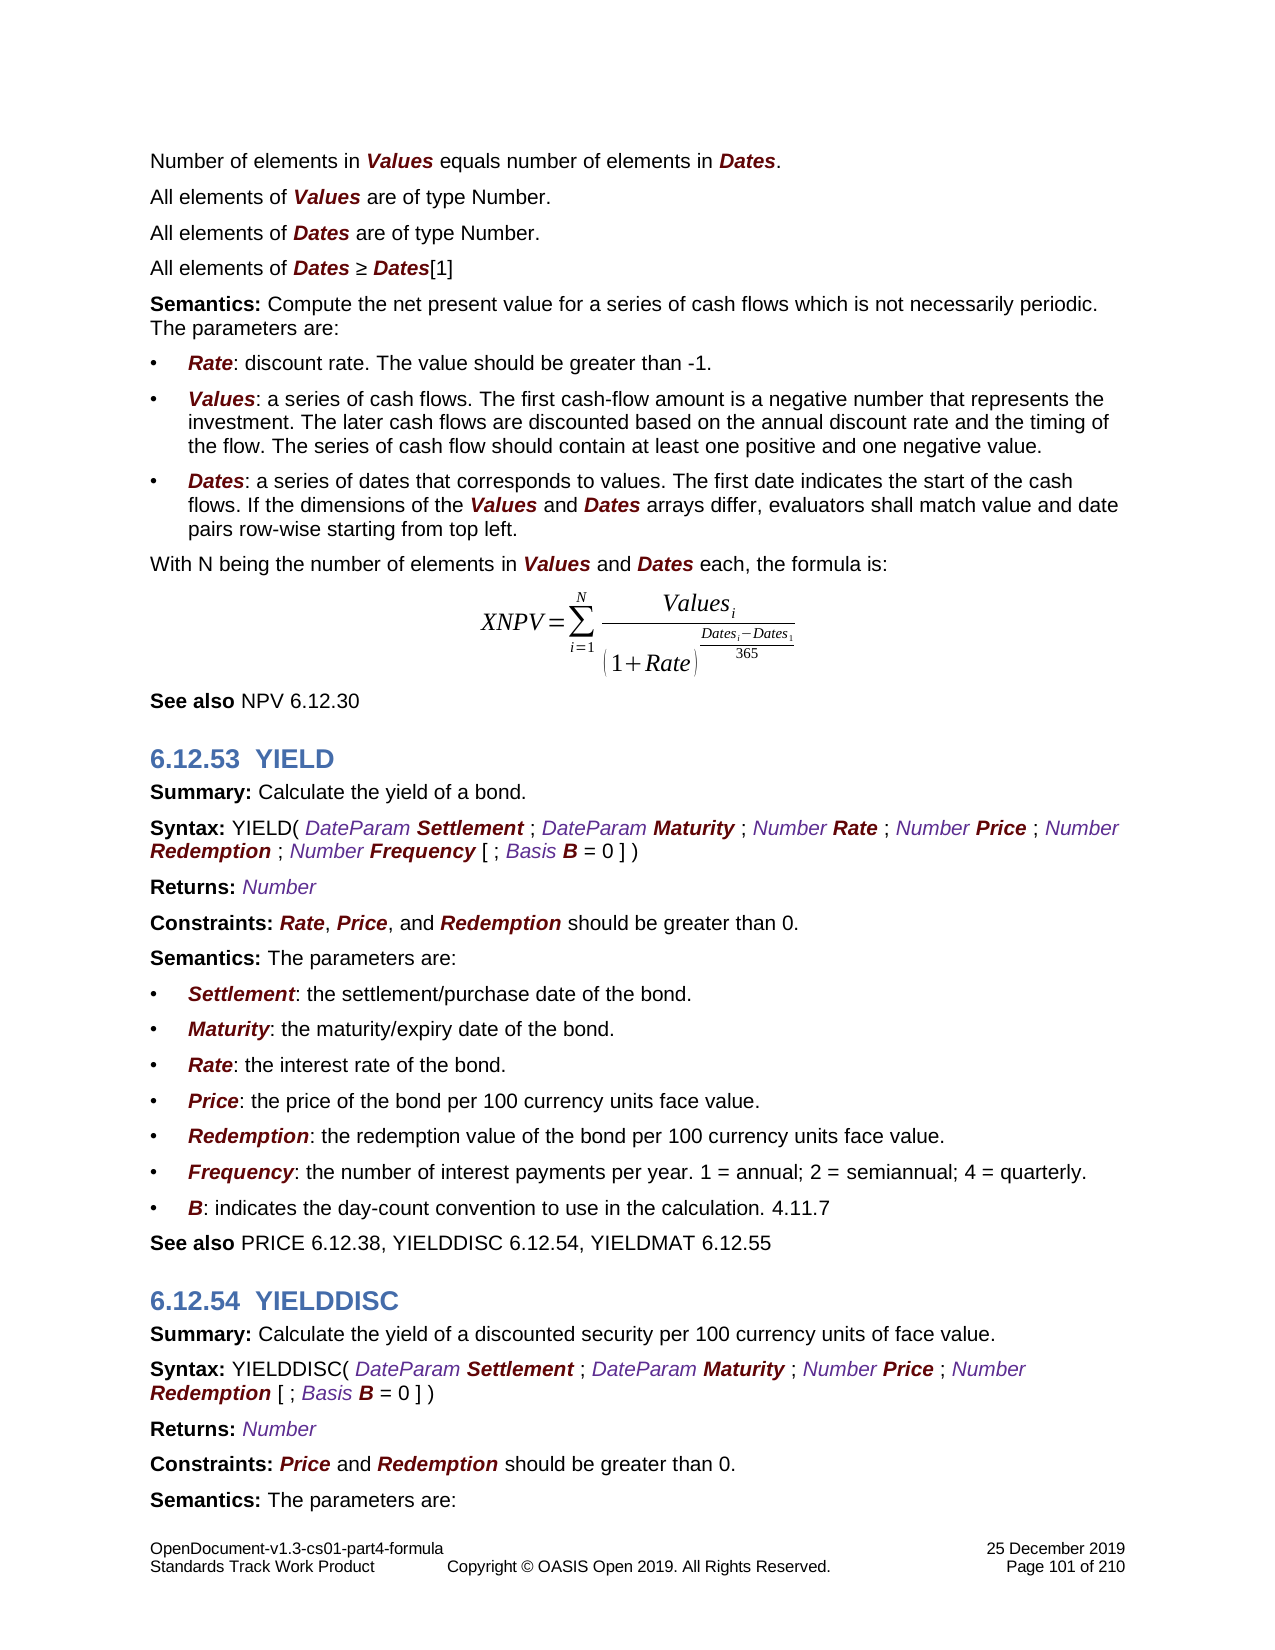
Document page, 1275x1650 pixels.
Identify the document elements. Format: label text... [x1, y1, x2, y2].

text All elements of Values are of type Number. [150, 186, 1125, 209]
list Rate: discount rate. The value should be greater than -1. [150, 352, 1125, 375]
text Constraints: Price and Redemption should be greater than 0. [150, 1453, 1125, 1476]
text Number of elements in Values equals number of elements in Dates. [150, 150, 1125, 173]
list Frequency: the number of interest payments per year. 1 = annual; 2 = semiannual; 4 = quarterly. [150, 1160, 1125, 1184]
list Values: a series of cash flows. The first cash-flow amount is a negative number that represents the investment. The later cash flows are discounted based on the annual discount rate and the timing of the flow. The series of cash flow should contain at least one positive and one negative value. [150, 387, 1125, 458]
text Semantics: The parameters are: [150, 1488, 1125, 1512]
subtitle YIELDDISC [150, 1286, 1125, 1316]
list Maturity: the maturity/expiry date of the bond. [150, 1018, 1125, 1041]
text Returns: Number [150, 875, 1125, 899]
text Syntax: YIELD( DateParam Settlement ; DateParam Maturity ; Number Rate ; Number Price ; Number Redemption ; Number Frequency [ ; Basis B = 0 ] ) [150, 816, 1125, 863]
list Redemption: the redemption value of the bond per 100 currency units face value. [150, 1125, 1125, 1148]
text All elements of Dates are of type Number. [150, 221, 1125, 245]
text See also NPV 6.12.30 [150, 690, 1125, 713]
text Semantics: Compute the net present value for a series of cash flows which is not necessarily periodic. The parameters are: [150, 292, 1125, 339]
text Summary: Calculate the yield of a bond. [150, 781, 1125, 804]
text Constraints: Rate, Price, and Redemption should be greater than 0. [150, 911, 1125, 934]
list Rate: the interest rate of the bond. [150, 1053, 1125, 1077]
list Settlement: the settlement/purchase date of the bond. [150, 982, 1125, 1006]
list Dates: a series of dates that corresponds to values. The first date indicates the start of the cash flows. If the dimensions of the Values and Dates arrays differ, evaluators shall match value and date pairs row-wise starting from top left. [150, 470, 1125, 541]
text See also PRICE 6.12.38, YIELDDISC 6.12.54, YIELDMAT 6.12.55 [150, 1232, 1125, 1255]
text All elements of Dates ≥ Dates[1] [150, 257, 1125, 280]
list With N being the number of elements in Values and Dates each, the formula is: [150, 553, 1125, 576]
subtitle YIELD [150, 744, 1125, 774]
text Returns: Number [150, 1417, 1125, 1441]
list Price: the price of the bond per 100 currency units face value. [150, 1089, 1125, 1113]
list B: indicates the day-count convention to use in the calculation. 4.11.7 [150, 1196, 1125, 1219]
text Semantics: The parameters are: [150, 947, 1125, 970]
text Syntax: YIELDDISC( DateParam Settlement ; DateParam Maturity ; Number Price ; Number Redemption [ ; Basis B = 0 ] ) [150, 1358, 1125, 1405]
text Summary: Calculate the yield of a discounted security per 100 currency units of face value. [150, 1322, 1125, 1346]
